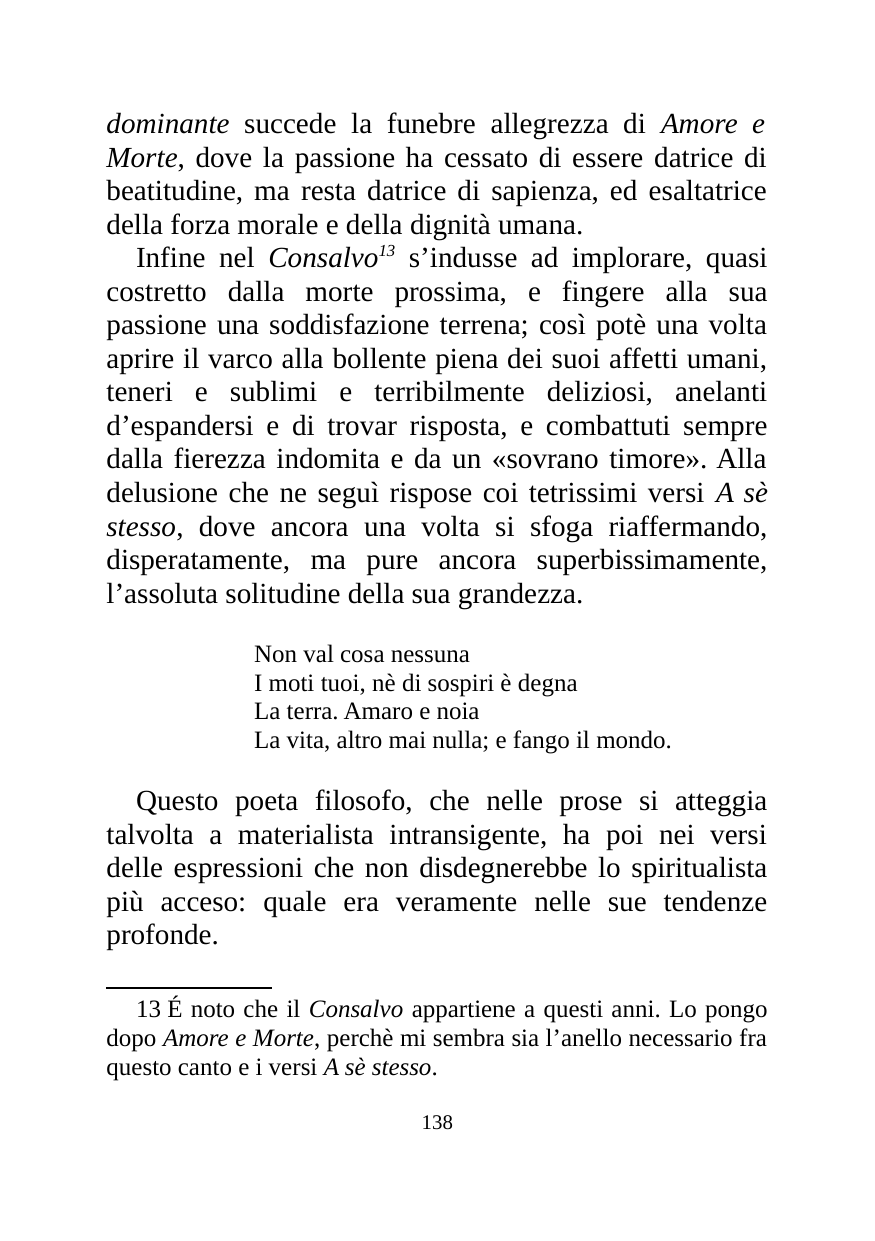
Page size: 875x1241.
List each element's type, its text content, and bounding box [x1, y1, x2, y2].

text Questo poeta filosofo, che nelle prose si atteggia talvolta a materialista intransigente, ha poi nei versi delle espressioni che non disdegnerebbe lo spiritualista più acceso: quale era veramente nelle sue tendenze profonde. [106, 783, 768, 951]
text Infine nel Consalvo s’indusse ad implorare, quasi costretto dalla morte prossima, e fingere alla sua passione una soddisfazione terrena; così potè una volta aprire il varco alla bollente piena dei suoi affetti umani, teneri e sublimi e terribilmente deliziosi, anelanti d’espandersi e di trovar risposta, e combattuti sempre dalla fierezza indomita e da un «sovrano timore». Alla delusione che ne seguì rispose coi tetrissimi versi A sè stesso, dove ancora una volta si sfoga riaffermando, disperatamente, ma pure ancora superbissimamente, l’assoluta solitudine della sua grandezza. [106, 240, 768, 609]
text É noto che il Consalvo appartiene a questi anni. Lo pongo dopo Amore e Morte, perchè mi sembra sia l’anello necessario fra questo canto e i versi A sè stesso. [106, 994, 768, 1080]
text Non val cosa nessuna I moti tuoi, nè di sospiri è degna La terra. Amaro e noia La vita, altro mai nulla; e fango il mondo. [254, 639, 768, 754]
text dominante succede la funebre allegrezza di Amore e Morte, dove la passione ha cessato di essere datrice di beatitudine, ma resta datrice di sapienza, ed esaltatrice della forza morale e della dignità umana. [106, 106, 768, 240]
